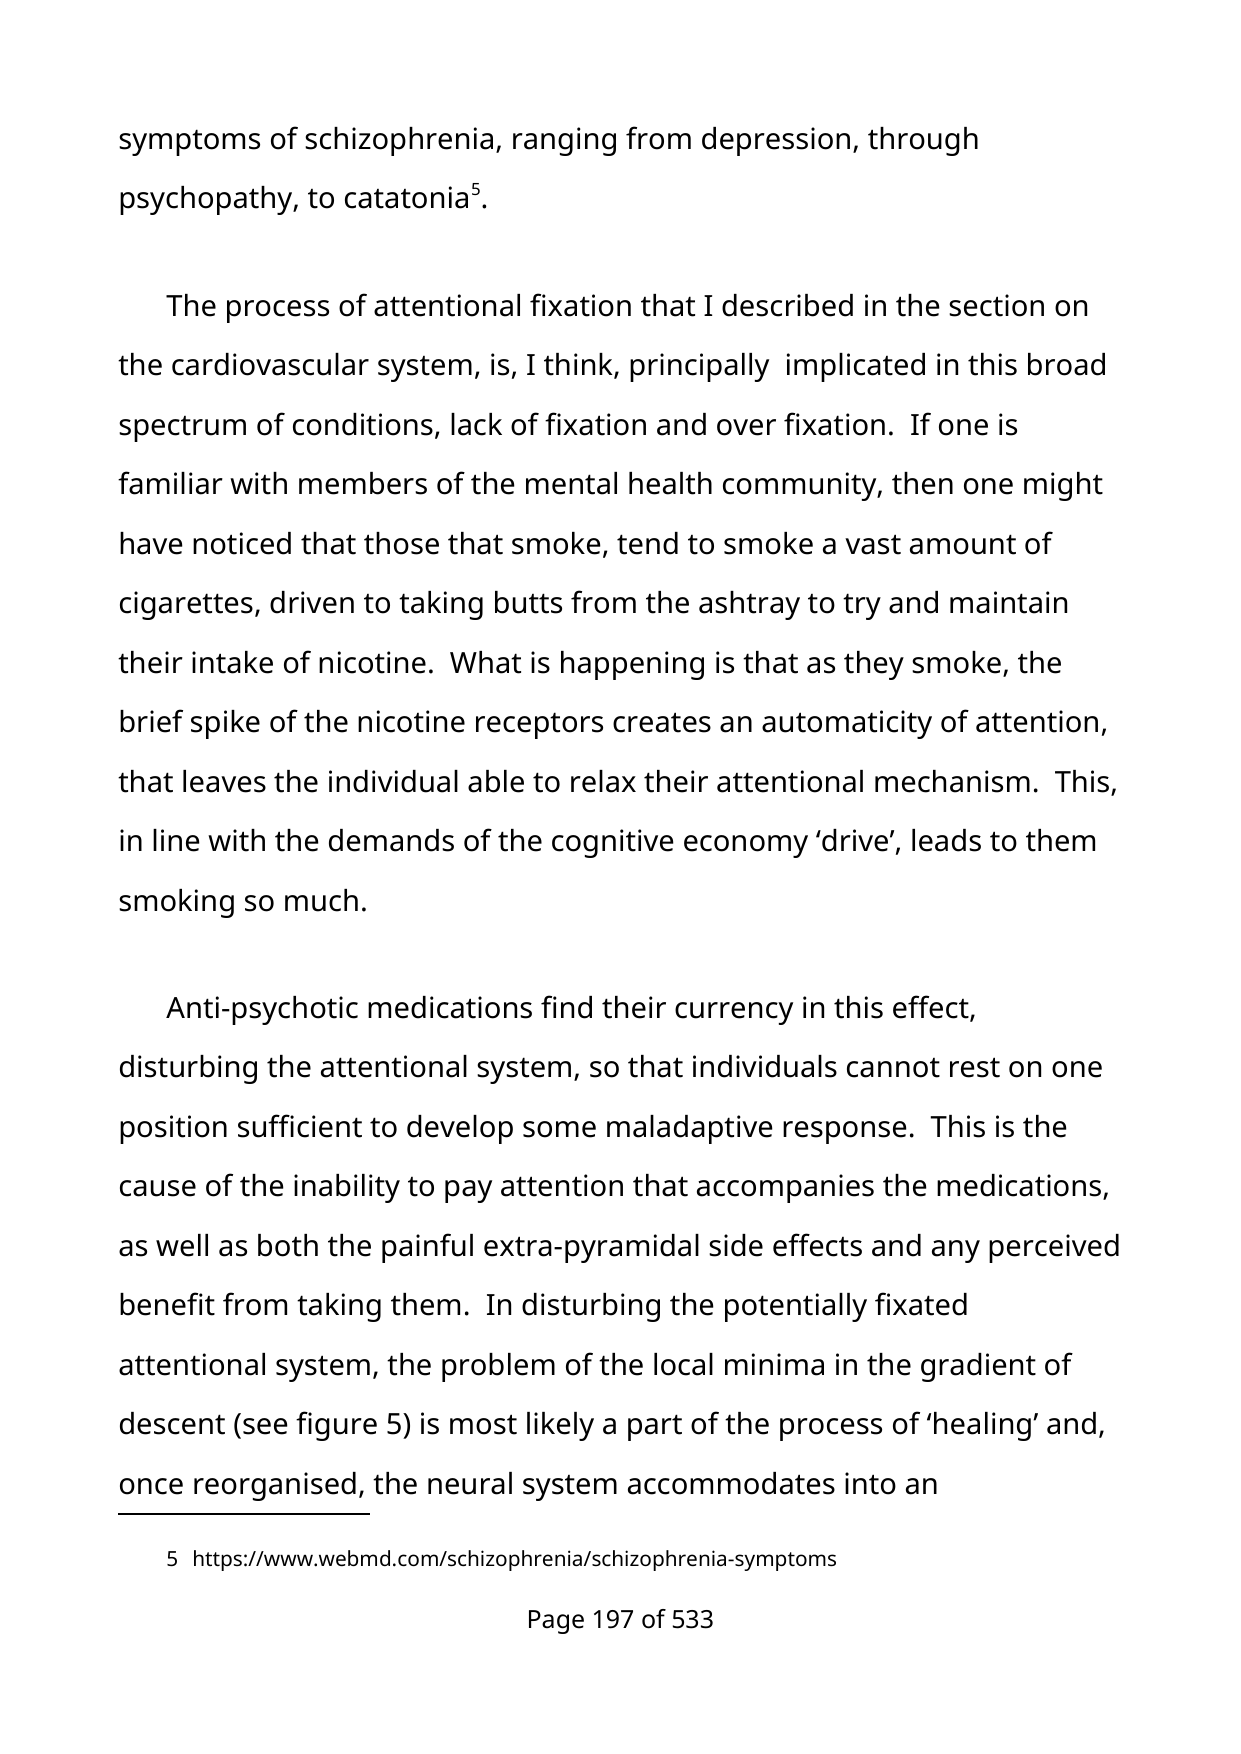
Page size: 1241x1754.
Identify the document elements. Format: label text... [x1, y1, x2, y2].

text The process of attentional fixation that I described in the section on the cardiovascular system, is, I think, principally implicated in this broad spectrum of conditions, lack of fixation and over fixation. If one is familiar with members of the mental health community, then one might have noticed that those that smoke, tend to smoke a vast amount of cigarettes, driven to taking butts from the ashtray to try and maintain their intake of nicotine. What is happening is that as they smoke, the brief spike of the nicotine receptors creates an automaticity of attention, that leaves the individual able to relax their attentional mechanism. This, in line with the demands of the cognitive economy ‘drive’, leads to them smoking so much. [118, 285, 1122, 919]
text https://www.webmd.com/schizophrenia/schizophrenia-symptoms [118, 1544, 1122, 1572]
text symptoms of schizophrenia, ranging from depression, through psychopathy, to catatonia. [118, 118, 1122, 217]
text Anti-psychotic medications find their currency in this effect, disturbing the attentional system, so that individuals cannot rest on one position sufficient to develop some maladaptive response. This is the cause of the inability to pay attention that accompanies the medications, as well as both the painful extra-pyramidal side effects and any perceived benefit from taking them. In disturbing the potentially fixated attentional system, the problem of the local minima in the gradient of descent (see figure 5) is most likely a part of the process of ‘healing’ and, once reorganised, the neural system accommodates into an [118, 987, 1122, 1503]
